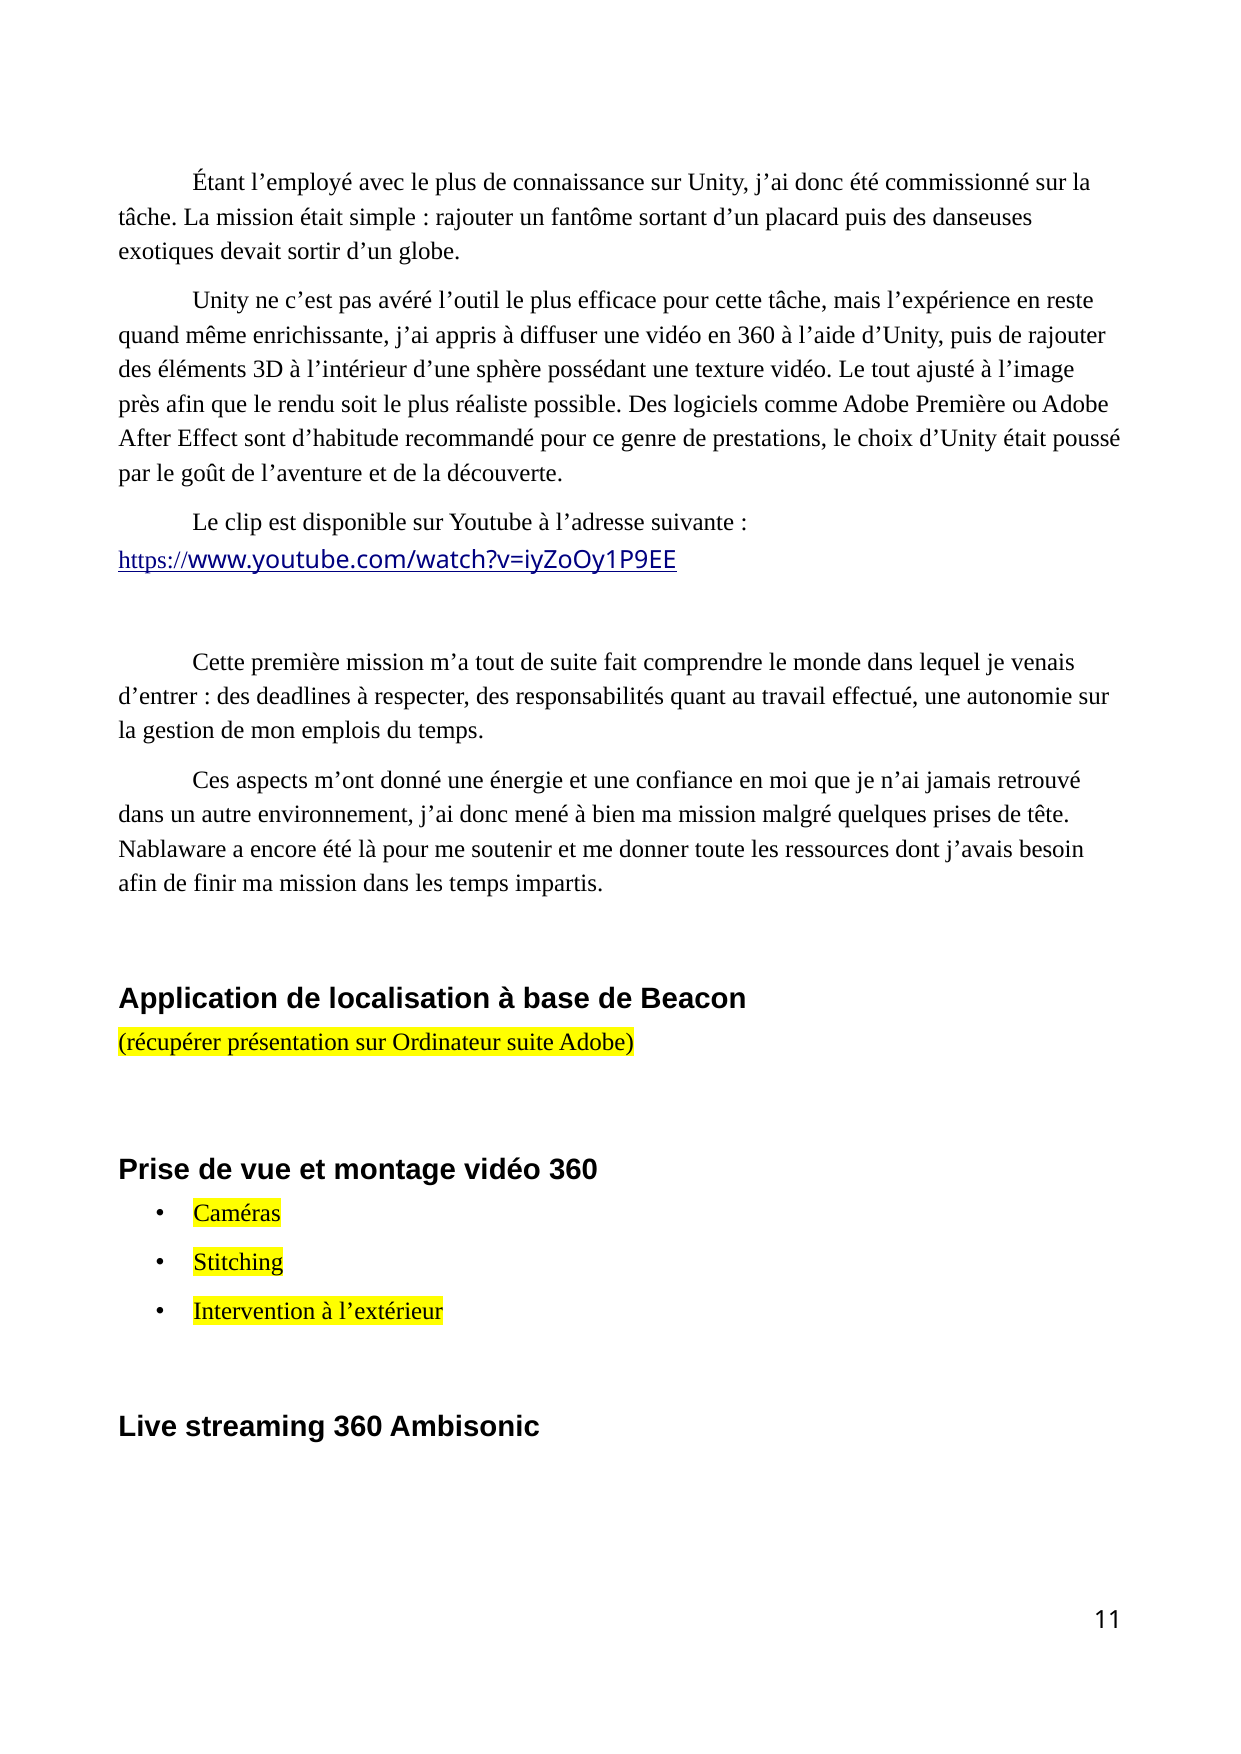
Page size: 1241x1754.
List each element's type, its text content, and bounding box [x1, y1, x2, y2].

text Étant l’employé avec le plus de connaissance sur Unity, j’ai donc été commissionné sur la tâche. La mission était simple : rajouter un fantôme sortant d’un placard puis des danseuses exotiques devait sortir d’un globe. [118, 167, 1122, 265]
subtitle Live streaming 360 Ambisonic [118, 1409, 1122, 1442]
text (récupérer présentation sur Ordinateur suite Adobe) [118, 1027, 1122, 1056]
text Unity ne c’est pas avéré l’outil le plus efficace pour cette tâche, mais l’expérience en reste quand même enrichissante, j’ai appris à diffuser une vidéo en 360 à l’aide d’Unity, puis de rajouter des éléments 3D à l’intérieur d’une sphère possédant une texture vidéo. Le tout ajusté à l’image près afin que le rendu soit le plus réaliste possible. Des logiciels comme Adobe Première ou Adobe After Effect sont d’habitude recommandé pour ce genre de prestations, le choix d’Unity était poussé par le goût de l’aventure et de la découverte. [118, 285, 1122, 486]
text Le clip est disponible sur Youtube à l’adresse suivante : https://www.youtube.com/watch?v=iyZoOy1P9EE [118, 507, 1122, 576]
list Intervention à l’extérieur [156, 1296, 1122, 1325]
list Stitching [156, 1247, 1122, 1276]
text Cette première mission m’a tout de suite fait comprendre le monde dans lequel je venais d’entrer : des deadlines à respecter, des responsabilités quant au travail effectué, une autonomie sur la gestion de mon emplois du temps. [118, 647, 1122, 744]
subtitle Prise de vue et montage vidéo 360 [118, 1152, 1122, 1185]
text Ces aspects m’ont donné une énergie et une confiance en moi que je n’ai jamais retrouvé dans un autre environnement, j’ai donc mené à bien ma mission malgré quelques prises de tête. Nablaware a encore été là pour me soutenir et me donner toute les ressources dont j’avais besoin afin de finir ma mission dans les temps impartis. [118, 765, 1122, 897]
list Caméras [156, 1198, 1122, 1227]
subtitle Application de localisation à base de Beacon [118, 981, 1122, 1014]
